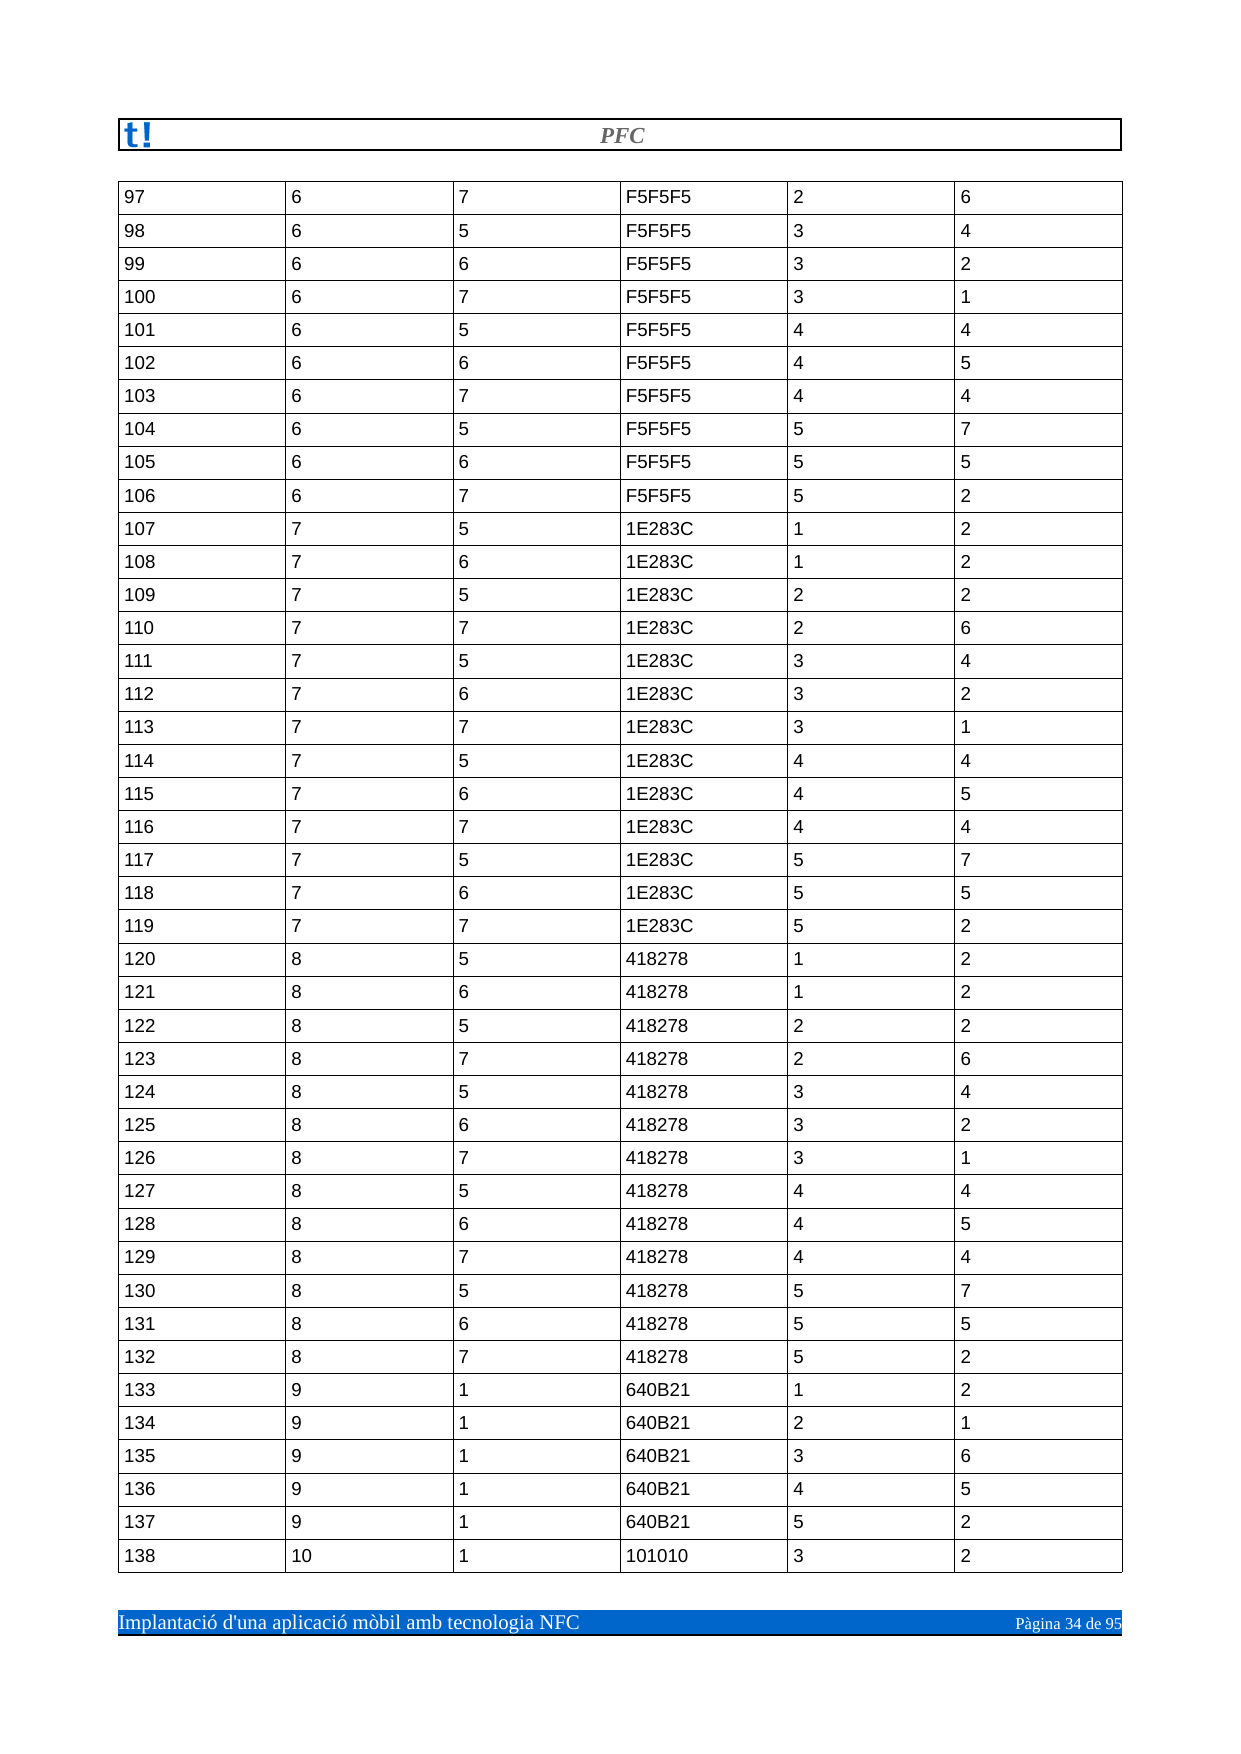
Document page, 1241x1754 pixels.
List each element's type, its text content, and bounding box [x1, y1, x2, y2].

table_cell 3 [788, 1142, 954, 1174]
table_cell 418278 [621, 1076, 787, 1108]
table_cell 3 [788, 248, 954, 280]
picture [123, 121, 151, 148]
table_cell 6 [454, 1209, 620, 1241]
table_cell 5 [454, 645, 620, 677]
table_cell 5 [788, 1341, 954, 1373]
table_cell 6 [454, 977, 620, 1009]
table_cell 8 [286, 1175, 453, 1207]
table_cell 418278 [621, 1175, 787, 1207]
table_cell 6 [286, 480, 453, 512]
table_cell 5 [454, 745, 620, 777]
table_cell 119 [119, 910, 285, 942]
table_cell 640B21 [621, 1407, 787, 1439]
table_cell F5F5F5 [621, 447, 787, 479]
table_cell 1E283C [621, 612, 787, 644]
table_cell 3 [788, 281, 954, 313]
table_cell 7 [454, 910, 620, 942]
table_cell 5 [955, 347, 1122, 379]
table_cell 5 [454, 1010, 620, 1042]
table_cell 2 [955, 513, 1122, 545]
table_cell 7 [955, 1275, 1122, 1307]
table_cell 118 [119, 877, 285, 909]
table_cell 418278 [621, 1043, 787, 1075]
table_cell 418278 [621, 1275, 787, 1307]
table_cell 2 [788, 612, 954, 644]
table_cell 5 [955, 877, 1122, 909]
table_cell 6 [454, 248, 620, 280]
table_cell 97 [119, 182, 285, 214]
table_cell 7 [286, 844, 453, 876]
table_cell 640B21 [621, 1474, 787, 1506]
table_cell 8 [286, 1242, 453, 1274]
table_cell 8 [286, 1275, 453, 1307]
table_cell 3 [788, 215, 954, 247]
table_cell 125 [119, 1109, 285, 1141]
table_cell 10 [286, 1540, 453, 1572]
table_cell 1 [454, 1540, 620, 1572]
table_cell 4 [788, 1175, 954, 1207]
table_cell 7 [454, 1142, 620, 1174]
table_cell 5 [788, 844, 954, 876]
table_cell 4 [788, 347, 954, 379]
table_cell 5 [454, 1076, 620, 1108]
table_cell 418278 [621, 1142, 787, 1174]
table_cell 4 [788, 745, 954, 777]
table_cell 5 [955, 1308, 1122, 1340]
table_cell 123 [119, 1043, 285, 1075]
table_cell 1E283C [621, 645, 787, 677]
table_cell 7 [286, 877, 453, 909]
table_cell 2 [955, 546, 1122, 578]
table_cell 6 [286, 248, 453, 280]
table_cell 5 [454, 314, 620, 346]
table_cell 1E283C [621, 910, 787, 942]
table_cell 115 [119, 778, 285, 810]
table_cell 1E283C [621, 679, 787, 711]
table_cell 103 [119, 380, 285, 412]
table_cell 1 [788, 546, 954, 578]
table_cell 8 [286, 1076, 453, 1108]
table_cell 2 [788, 1407, 954, 1439]
table_cell 7 [286, 745, 453, 777]
table_cell 5 [788, 877, 954, 909]
table_cell 4 [955, 811, 1122, 843]
table_cell 3 [788, 645, 954, 677]
table_cell 114 [119, 745, 285, 777]
table_cell 3 [788, 1540, 954, 1572]
table_cell 4 [955, 1076, 1122, 1108]
table_cell 418278 [621, 1308, 787, 1340]
table_cell F5F5F5 [621, 248, 787, 280]
table_cell 102 [119, 347, 285, 379]
table_cell F5F5F5 [621, 414, 787, 446]
table_cell 5 [955, 447, 1122, 479]
table_cell 6 [286, 314, 453, 346]
table_cell 9 [286, 1407, 453, 1439]
table_cell 4 [788, 778, 954, 810]
table_cell 640B21 [621, 1507, 787, 1539]
table_cell 2 [955, 1540, 1122, 1572]
table_cell 1E283C [621, 579, 787, 611]
table_cell 4 [788, 1474, 954, 1506]
table_cell 109 [119, 579, 285, 611]
table_cell 8 [286, 1043, 453, 1075]
table_cell 418278 [621, 1010, 787, 1042]
table_cell 7 [454, 811, 620, 843]
table_cell 8 [286, 1308, 453, 1340]
table_cell 9 [286, 1440, 453, 1472]
table_cell 418278 [621, 1209, 787, 1241]
table_cell 7 [286, 811, 453, 843]
table_cell 1E283C [621, 844, 787, 876]
table_cell 1E283C [621, 546, 787, 578]
table_cell F5F5F5 [621, 215, 787, 247]
table_cell 7 [286, 612, 453, 644]
table_cell 4 [788, 1242, 954, 1274]
table_cell 1 [454, 1507, 620, 1539]
table_cell 106 [119, 480, 285, 512]
table_cell 133 [119, 1374, 285, 1406]
table_cell F5F5F5 [621, 380, 787, 412]
table_cell 135 [119, 1440, 285, 1472]
table_cell 104 [119, 414, 285, 446]
table_cell 5 [454, 215, 620, 247]
table_cell 128 [119, 1209, 285, 1241]
table_cell 101010 [621, 1540, 787, 1572]
table_cell 108 [119, 546, 285, 578]
table_cell 2 [955, 977, 1122, 1009]
table_cell 137 [119, 1507, 285, 1539]
table_cell F5F5F5 [621, 314, 787, 346]
table_cell 8 [286, 1209, 453, 1241]
table_cell 5 [788, 1507, 954, 1539]
table_cell 2 [955, 679, 1122, 711]
table_cell 2 [955, 1010, 1122, 1042]
table_cell 134 [119, 1407, 285, 1439]
table_cell 1E283C [621, 877, 787, 909]
table_cell 7 [955, 844, 1122, 876]
table_cell 100 [119, 281, 285, 313]
table_cell 8 [286, 1142, 453, 1174]
table_cell 4 [955, 380, 1122, 412]
table_cell 2 [788, 1043, 954, 1075]
table_cell 418278 [621, 1242, 787, 1274]
table_cell 1 [788, 944, 954, 976]
table_cell 5 [454, 844, 620, 876]
table_cell 2 [955, 1341, 1122, 1373]
table_cell 3 [788, 1109, 954, 1141]
table_cell 6 [454, 679, 620, 711]
table_cell 6 [454, 778, 620, 810]
table_cell 640B21 [621, 1440, 787, 1472]
table_cell 418278 [621, 944, 787, 976]
table_cell 120 [119, 944, 285, 976]
table_cell 1E283C [621, 778, 787, 810]
table_cell 130 [119, 1275, 285, 1307]
table_cell 418278 [621, 1109, 787, 1141]
table_cell 138 [119, 1540, 285, 1572]
table_cell 5 [788, 1308, 954, 1340]
table_cell 105 [119, 447, 285, 479]
table_cell 112 [119, 679, 285, 711]
table_cell 6 [286, 414, 453, 446]
table_cell 7 [454, 612, 620, 644]
table_cell 5 [788, 1275, 954, 1307]
table_cell 113 [119, 712, 285, 744]
table_cell 9 [286, 1507, 453, 1539]
table_cell 5 [788, 480, 954, 512]
table_cell 6 [454, 546, 620, 578]
table_cell 6 [454, 347, 620, 379]
table_cell 136 [119, 1474, 285, 1506]
table_cell 5 [454, 1275, 620, 1307]
table_cell 2 [955, 1109, 1122, 1141]
table_cell 2 [955, 480, 1122, 512]
table_cell 2 [955, 1374, 1122, 1406]
table_cell 126 [119, 1142, 285, 1174]
table_cell 7 [286, 679, 453, 711]
table_cell F5F5F5 [621, 182, 787, 214]
table_cell 121 [119, 977, 285, 1009]
table_cell 5 [454, 414, 620, 446]
table_cell 1E283C [621, 745, 787, 777]
table_cell 1 [454, 1407, 620, 1439]
table_cell 418278 [621, 977, 787, 1009]
table_cell 6 [955, 1440, 1122, 1472]
table_cell 7 [955, 414, 1122, 446]
table_cell 1E283C [621, 712, 787, 744]
table_cell 7 [454, 1043, 620, 1075]
table_cell 7 [454, 182, 620, 214]
table_cell 5 [955, 1209, 1122, 1241]
table_cell 122 [119, 1010, 285, 1042]
table_cell 1E283C [621, 811, 787, 843]
table_cell 6 [955, 612, 1122, 644]
table_cell 124 [119, 1076, 285, 1108]
table_cell 1 [454, 1440, 620, 1472]
table_cell 6 [454, 877, 620, 909]
table_cell 5 [788, 414, 954, 446]
table_cell 4 [955, 645, 1122, 677]
table_cell 5 [454, 513, 620, 545]
table_cell 2 [788, 579, 954, 611]
table_cell 3 [788, 679, 954, 711]
table_cell 1E283C [621, 513, 787, 545]
table_cell 2 [955, 579, 1122, 611]
table_cell 129 [119, 1242, 285, 1274]
table_cell F5F5F5 [621, 347, 787, 379]
table_cell 5 [454, 944, 620, 976]
table_cell 110 [119, 612, 285, 644]
table_cell 7 [286, 910, 453, 942]
table_cell 127 [119, 1175, 285, 1207]
table_cell 6 [286, 347, 453, 379]
table_cell 1 [454, 1374, 620, 1406]
table_cell 117 [119, 844, 285, 876]
table_cell 1 [955, 1142, 1122, 1174]
table_cell 8 [286, 944, 453, 976]
table_cell 7 [454, 1242, 620, 1274]
table_cell 6 [955, 182, 1122, 214]
table_cell 4 [955, 314, 1122, 346]
table_cell 5 [955, 1474, 1122, 1506]
table_cell 6 [286, 380, 453, 412]
table_cell 7 [286, 513, 453, 545]
table_cell 7 [286, 579, 453, 611]
table_cell 8 [286, 1341, 453, 1373]
table_cell 5 [788, 447, 954, 479]
table_cell 107 [119, 513, 285, 545]
table_cell 5 [454, 579, 620, 611]
table_cell 3 [788, 1440, 954, 1472]
table_cell 4 [955, 745, 1122, 777]
table_cell 6 [286, 447, 453, 479]
table_cell 2 [788, 182, 954, 214]
table_cell 6 [454, 1308, 620, 1340]
table_cell 7 [286, 546, 453, 578]
table_cell 2 [955, 910, 1122, 942]
table_cell 640B21 [621, 1374, 787, 1406]
table_cell 2 [955, 1507, 1122, 1539]
table_cell 4 [788, 811, 954, 843]
table_cell 2 [955, 944, 1122, 976]
table_cell 1 [788, 977, 954, 1009]
table_cell 2 [955, 248, 1122, 280]
table_cell 7 [454, 712, 620, 744]
table_cell 4 [788, 380, 954, 412]
table_cell 418278 [621, 1341, 787, 1373]
table_cell 101 [119, 314, 285, 346]
table_cell 4 [955, 215, 1122, 247]
table_cell 2 [788, 1010, 954, 1042]
table_cell 99 [119, 248, 285, 280]
table_cell 1 [955, 281, 1122, 313]
table_cell 7 [286, 712, 453, 744]
table_cell 132 [119, 1341, 285, 1373]
table_cell 1 [788, 1374, 954, 1406]
table_cell 116 [119, 811, 285, 843]
table_cell 6 [454, 1109, 620, 1141]
table_cell 7 [454, 1341, 620, 1373]
table_cell 6 [286, 281, 453, 313]
table_cell 7 [286, 645, 453, 677]
table_cell 7 [454, 380, 620, 412]
table_cell F5F5F5 [621, 480, 787, 512]
table_cell 8 [286, 1109, 453, 1141]
table_cell 4 [955, 1175, 1122, 1207]
table_cell 3 [788, 1076, 954, 1108]
table_cell 1 [454, 1474, 620, 1506]
table_cell 8 [286, 1010, 453, 1042]
table_cell F5F5F5 [621, 281, 787, 313]
table_cell 4 [788, 1209, 954, 1241]
table_cell 7 [286, 778, 453, 810]
table_cell 111 [119, 645, 285, 677]
table_cell 4 [955, 1242, 1122, 1274]
table_cell 6 [955, 1043, 1122, 1075]
table_cell 5 [788, 910, 954, 942]
table_cell 5 [955, 778, 1122, 810]
table_cell 9 [286, 1374, 453, 1406]
table_cell 6 [454, 447, 620, 479]
table_cell 7 [454, 281, 620, 313]
table_cell 4 [788, 314, 954, 346]
table_cell 1 [788, 513, 954, 545]
table_cell 1 [955, 712, 1122, 744]
table_cell 6 [286, 182, 453, 214]
table_cell 3 [788, 712, 954, 744]
table_cell 9 [286, 1474, 453, 1506]
table_cell 98 [119, 215, 285, 247]
table_cell 7 [454, 480, 620, 512]
table_cell 5 [454, 1175, 620, 1207]
table_cell 131 [119, 1308, 285, 1340]
table_cell 8 [286, 977, 453, 1009]
table_cell 6 [286, 215, 453, 247]
table_cell 1 [955, 1407, 1122, 1439]
